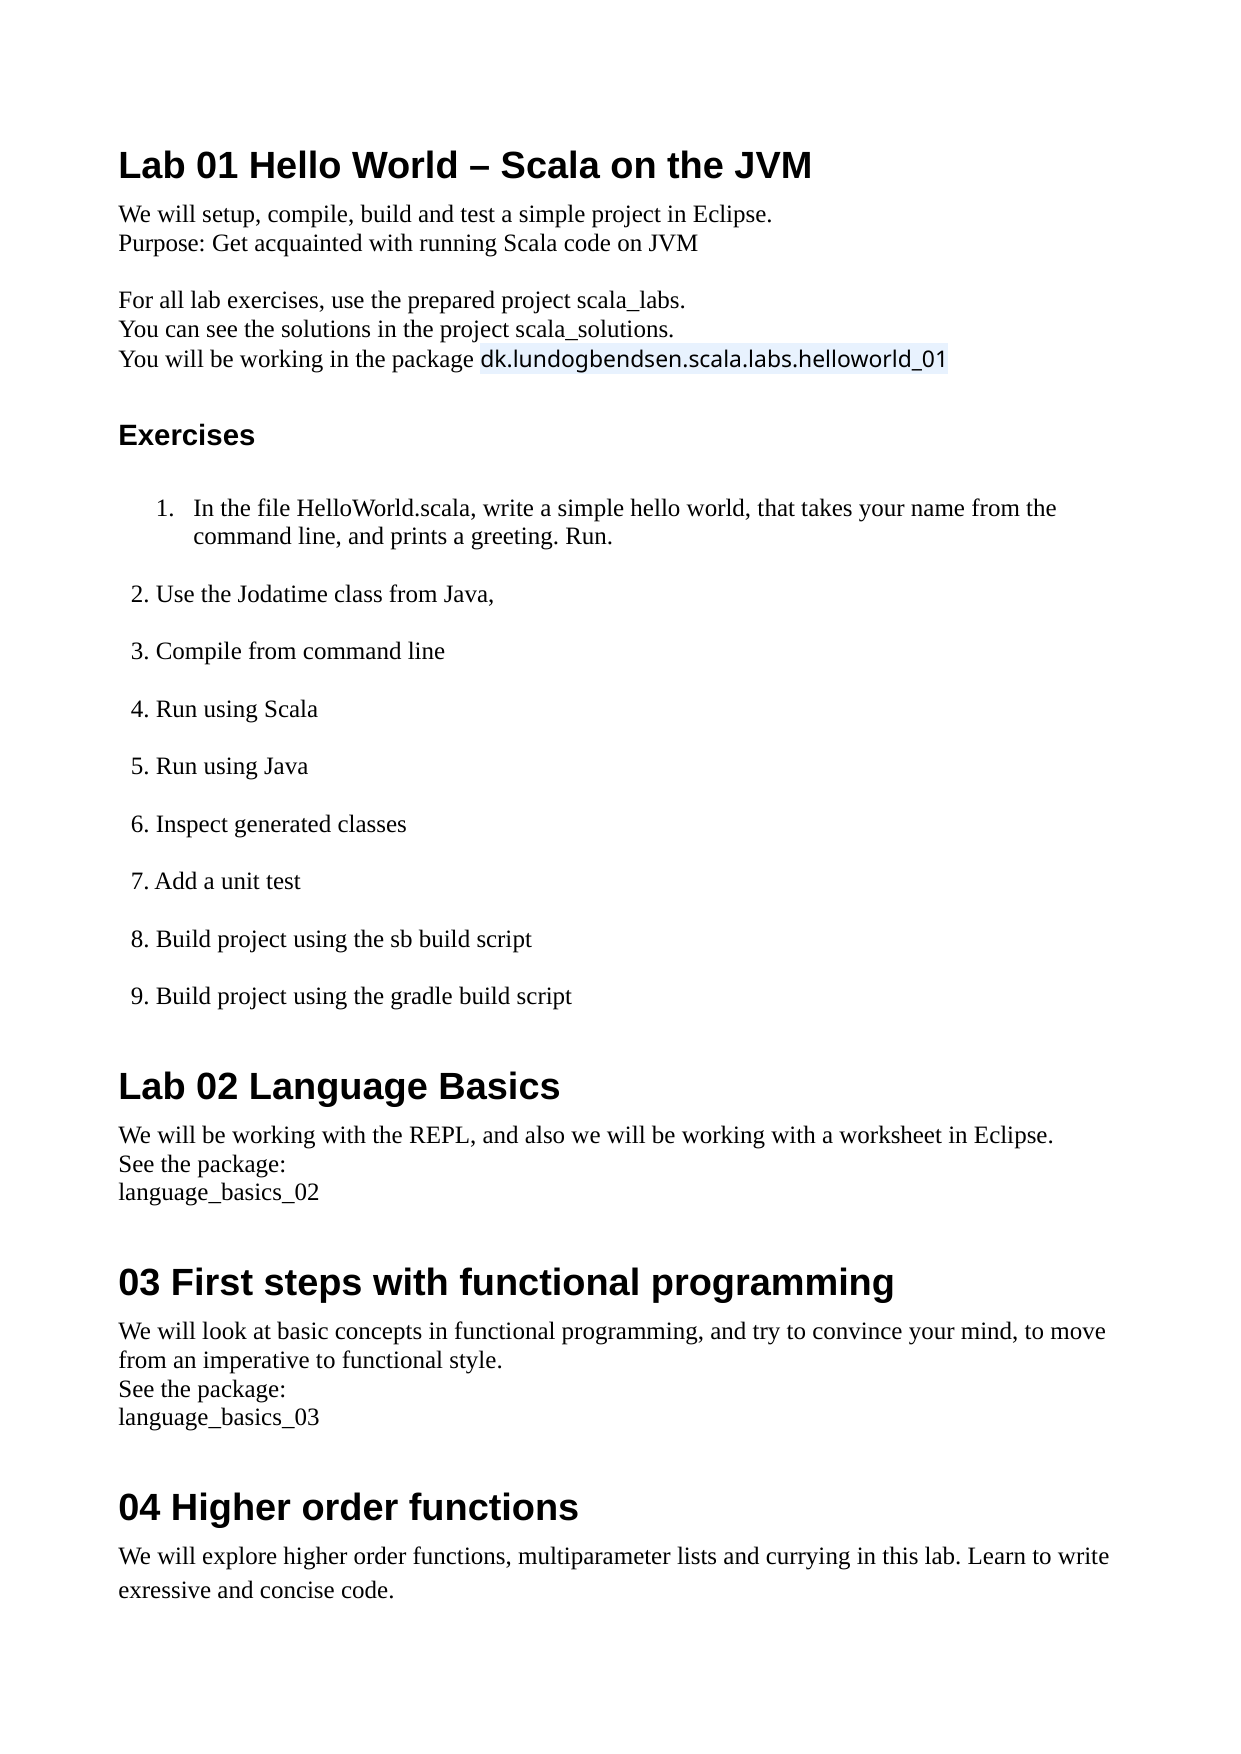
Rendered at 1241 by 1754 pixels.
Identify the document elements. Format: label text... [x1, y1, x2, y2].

subtitle 04 Higher order functions [118, 1485, 1122, 1528]
text 4. Run using Scala [118, 694, 1122, 723]
text 8. Build project using the sb build script [118, 924, 1122, 953]
text For all lab exercises, use the prepared project scala_labs. [118, 286, 1122, 314]
text See the package: [118, 1374, 1122, 1402]
subtitle Exercises [118, 418, 1122, 451]
text 7. Add a unit test [118, 866, 1122, 895]
text We will be working with the REPL, and also we will be working with a worksheet in Eclipse. [118, 1120, 1122, 1149]
text language_basics_02 [118, 1177, 1122, 1206]
list In the file HelloWorld.scala, write a simple hello world, that takes your name from the command line, and prints a greeting. Run. [156, 493, 1122, 550]
text 2. Use the Jodatime class from Java, [118, 579, 1122, 608]
text Purpose: Get acquainted with running Scala code on JVM [118, 228, 1122, 257]
text See the package: [118, 1149, 1122, 1177]
text We will explore higher order functions, multiparameter lists and currying in this lab. Learn to write exressive and concise code. [118, 1541, 1122, 1604]
text 5. Run using Java [118, 751, 1122, 780]
text We will setup, compile, build and test a simple project in Eclipse. [118, 199, 1122, 228]
text 6. Inspect generated classes [118, 809, 1122, 838]
text language_basics_03 [118, 1402, 1122, 1431]
text You can see the solutions in the project scala_solutions. [118, 314, 1122, 343]
text You will be working in the package dk.lundogbendsen.scala.labs.helloworld_01 [118, 343, 1122, 374]
subtitle Lab 01 Hello World – Scala on the JVM [118, 143, 1122, 187]
text 3. Compile from command line [118, 636, 1122, 665]
text 9. Build project using the gradle build script [118, 981, 1122, 1010]
text We will look at basic concepts in functional programming, and try to convince your mind, to move from an imperative to functional style. [118, 1316, 1122, 1374]
subtitle Lab 02 Language Basics [118, 1064, 1122, 1107]
subtitle 03 First steps with functional programming [118, 1260, 1122, 1304]
